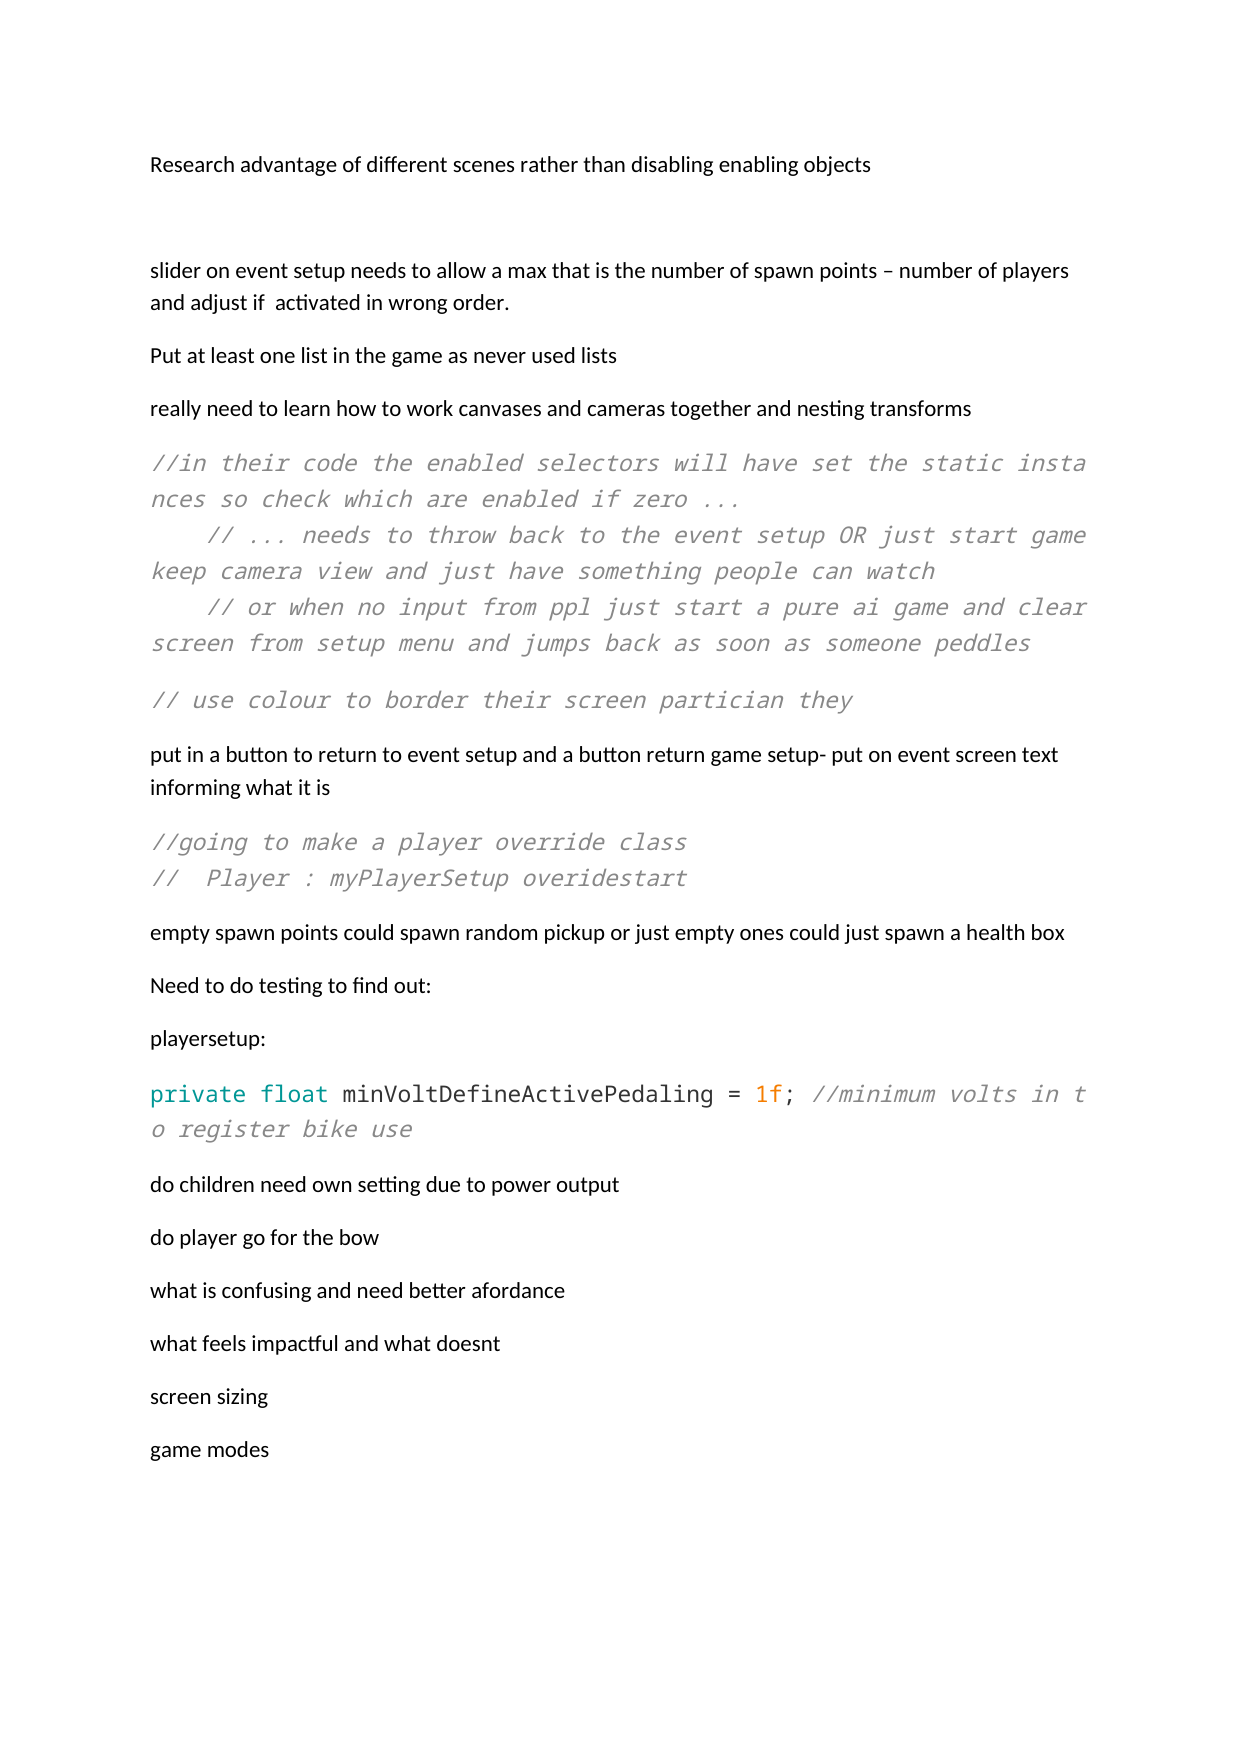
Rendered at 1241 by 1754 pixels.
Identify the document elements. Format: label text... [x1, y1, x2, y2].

text playersetup: [150, 1024, 1090, 1052]
text do player go for the bow [150, 1223, 1090, 1251]
text Research advantage of different scenes rather than disabling enabling objects [150, 150, 1090, 178]
text screen sizing [150, 1382, 1090, 1410]
text private float minVoltDefineActivePedaling = 1f; //minimum volts in to register bike use [150, 1077, 1090, 1145]
text //going to make a player override class // Player : myPlayerSetup overidestart [150, 826, 1090, 893]
text game modes [150, 1435, 1090, 1463]
text // use colour to border their screen partician they [150, 684, 1090, 715]
text Need to do testing to find out: [150, 971, 1090, 999]
text do children need own setting due to power output [150, 1170, 1090, 1198]
text put in a button to return to event setup and a button return game setup- put on event screen text informing what it is [150, 741, 1090, 801]
text really need to learn how to work canvases and cameras together and nesting transforms [150, 394, 1090, 422]
text empty spawn points could spawn random pickup or just empty ones could just spawn a health box [150, 918, 1090, 946]
text slider on event setup needs to allow a max that is the number of spawn points – number of players and adjust if activated in wrong order. [150, 256, 1090, 316]
text what is confusing and need better afordance [150, 1276, 1090, 1304]
text Put at least one list in the game as never used lists [150, 341, 1090, 369]
text what feels impactful and what doesnt [150, 1329, 1090, 1357]
text //in their code the enabled selectors will have set the static instances so check which are enabled if zero ... // ... needs to throw back to the event setup OR just start game keep camera view and just have something people can watch // or when no input from ppl just start a pure ai game and clear screen from setup menu and jumps back as soon as someone peddles [150, 447, 1090, 658]
